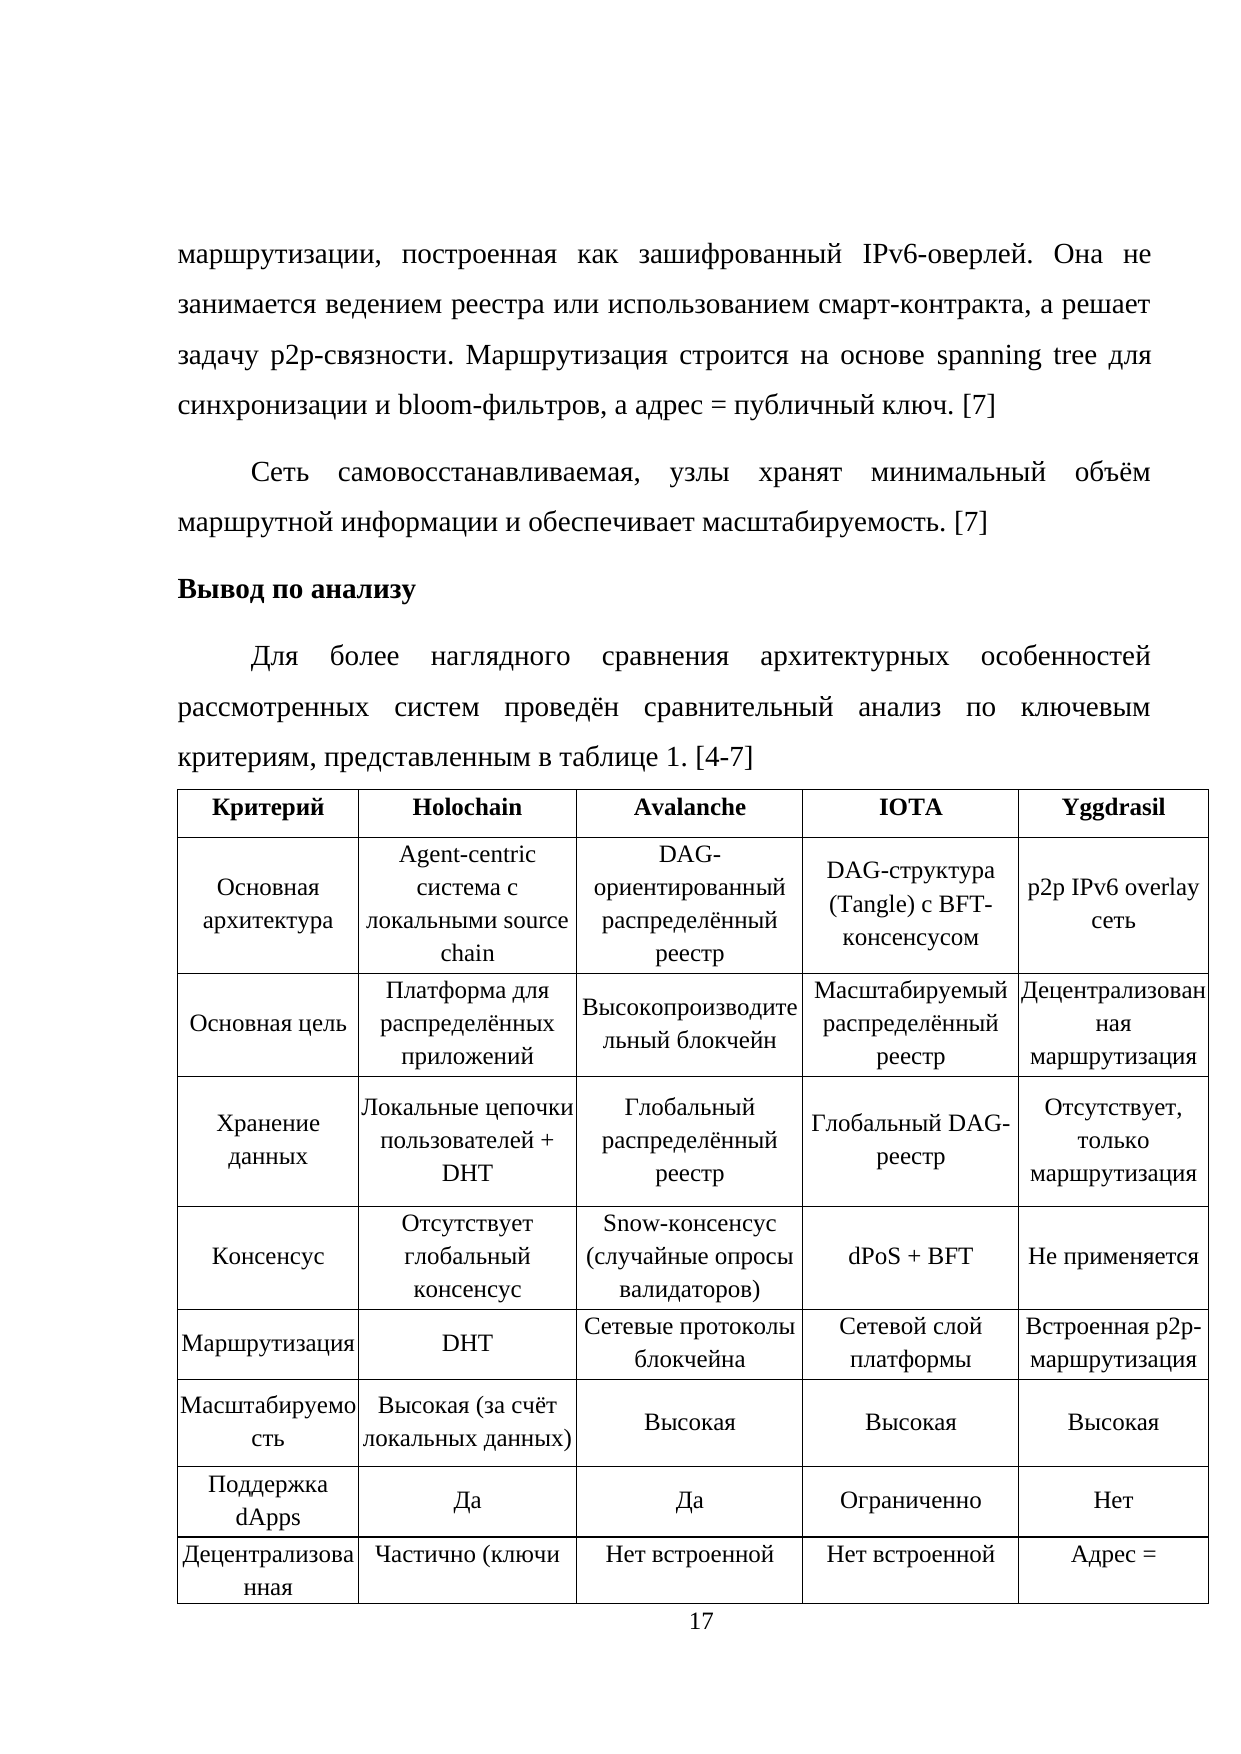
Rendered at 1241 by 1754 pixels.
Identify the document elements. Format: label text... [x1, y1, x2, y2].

table_cell Высокая [577, 1380, 802, 1466]
table_cell Сетевой слой платформы [803, 1310, 1018, 1379]
table_cell Высокая [803, 1380, 1018, 1466]
table_cell Глобальный распределённый реестр [577, 1077, 802, 1206]
text Вывод по анализу [177, 571, 1152, 605]
table_cell Сетевые протоколы блокчейна [577, 1310, 802, 1379]
text маршрутизации, построенная как зашифрованный IPv6-оверлей. Она не занимается ведением реестра или использованием смарт-контракта, а решает задачу p2p-связности. Маршрутизация строится на основе spanning tree для синхронизации и bloom-фильтров, а адрес = публичный ключ. [7] [177, 236, 1152, 421]
table_cell Децентрализованная [178, 1538, 358, 1602]
table_cell Высокая [1019, 1380, 1208, 1466]
table_cell Локальные цепочки пользователей + DHT [359, 1077, 576, 1206]
table_cell Agent-centric система с локальными source chain [359, 838, 576, 973]
table_cell Высокопроизводительный блокчейн [577, 974, 802, 1076]
table_cell Нет [1019, 1467, 1208, 1536]
table_cell Встроенная p2p-маршрутизация [1019, 1310, 1208, 1379]
table_cell Поддержка dApps [178, 1467, 358, 1536]
table_cell Масштабируемый распределённый реестр [803, 974, 1018, 1076]
table_cell Хранение данных [178, 1077, 358, 1206]
table_cell p2p IPv6 overlay сеть [1019, 838, 1208, 973]
table_cell DAG-структура (Tangle) с BFT-консенсусом [803, 838, 1018, 973]
table_header Avalanche [577, 790, 802, 837]
table_cell Масштабируемость [178, 1380, 358, 1466]
table_cell dPoS + BFT [803, 1207, 1018, 1309]
table_cell DAG-ориентированный распределённый реестр [577, 838, 802, 973]
table_header Yggdrasil [1019, 790, 1208, 837]
table_cell Консенсус [178, 1207, 358, 1309]
text Сеть самовосстанавливаемая, узлы хранят минимальный объём маршрутной информации и обеспечивает масштабируемость. [7] [177, 454, 1152, 538]
table_cell Децентрализованная маршрутизация [1019, 974, 1208, 1076]
table_cell Нет встроенной [803, 1538, 1018, 1602]
table_cell Глобальный DAG-реестр [803, 1077, 1018, 1206]
table_cell Основная цель [178, 974, 358, 1076]
table_header IOTA [803, 790, 1018, 837]
table_cell Нет встроенной [577, 1538, 802, 1602]
table_cell Адрес = [1019, 1538, 1208, 1602]
table_cell DHT [359, 1310, 576, 1379]
table_cell Отсутствует глобальный консенсус [359, 1207, 576, 1309]
table_cell Основная архитектура [178, 838, 358, 973]
table_cell Маршрутизация [178, 1310, 358, 1379]
table_cell Да [577, 1467, 802, 1536]
table_cell Не применяется [1019, 1207, 1208, 1309]
table_cell Платформа для распределённых приложений [359, 974, 576, 1076]
table_cell Ограниченно [803, 1467, 1018, 1536]
text Для более наглядного сравнения архитектурных особенностей рассмотренных систем проведён сравнительный анализ по ключевым критериям, представленным в таблице 1. [4-7] [177, 638, 1152, 773]
table_cell Snow-консенсус (случайные опросы валидаторов) [577, 1207, 802, 1309]
table_header Критерий [178, 790, 358, 837]
table_cell Отсутствует, только маршрутизация [1019, 1077, 1208, 1206]
table_header Holochain [359, 790, 576, 837]
table_cell Высокая (за счёт локальных данных) [359, 1380, 576, 1466]
table_cell Да [359, 1467, 576, 1536]
table_cell Частично (ключи [359, 1538, 576, 1602]
